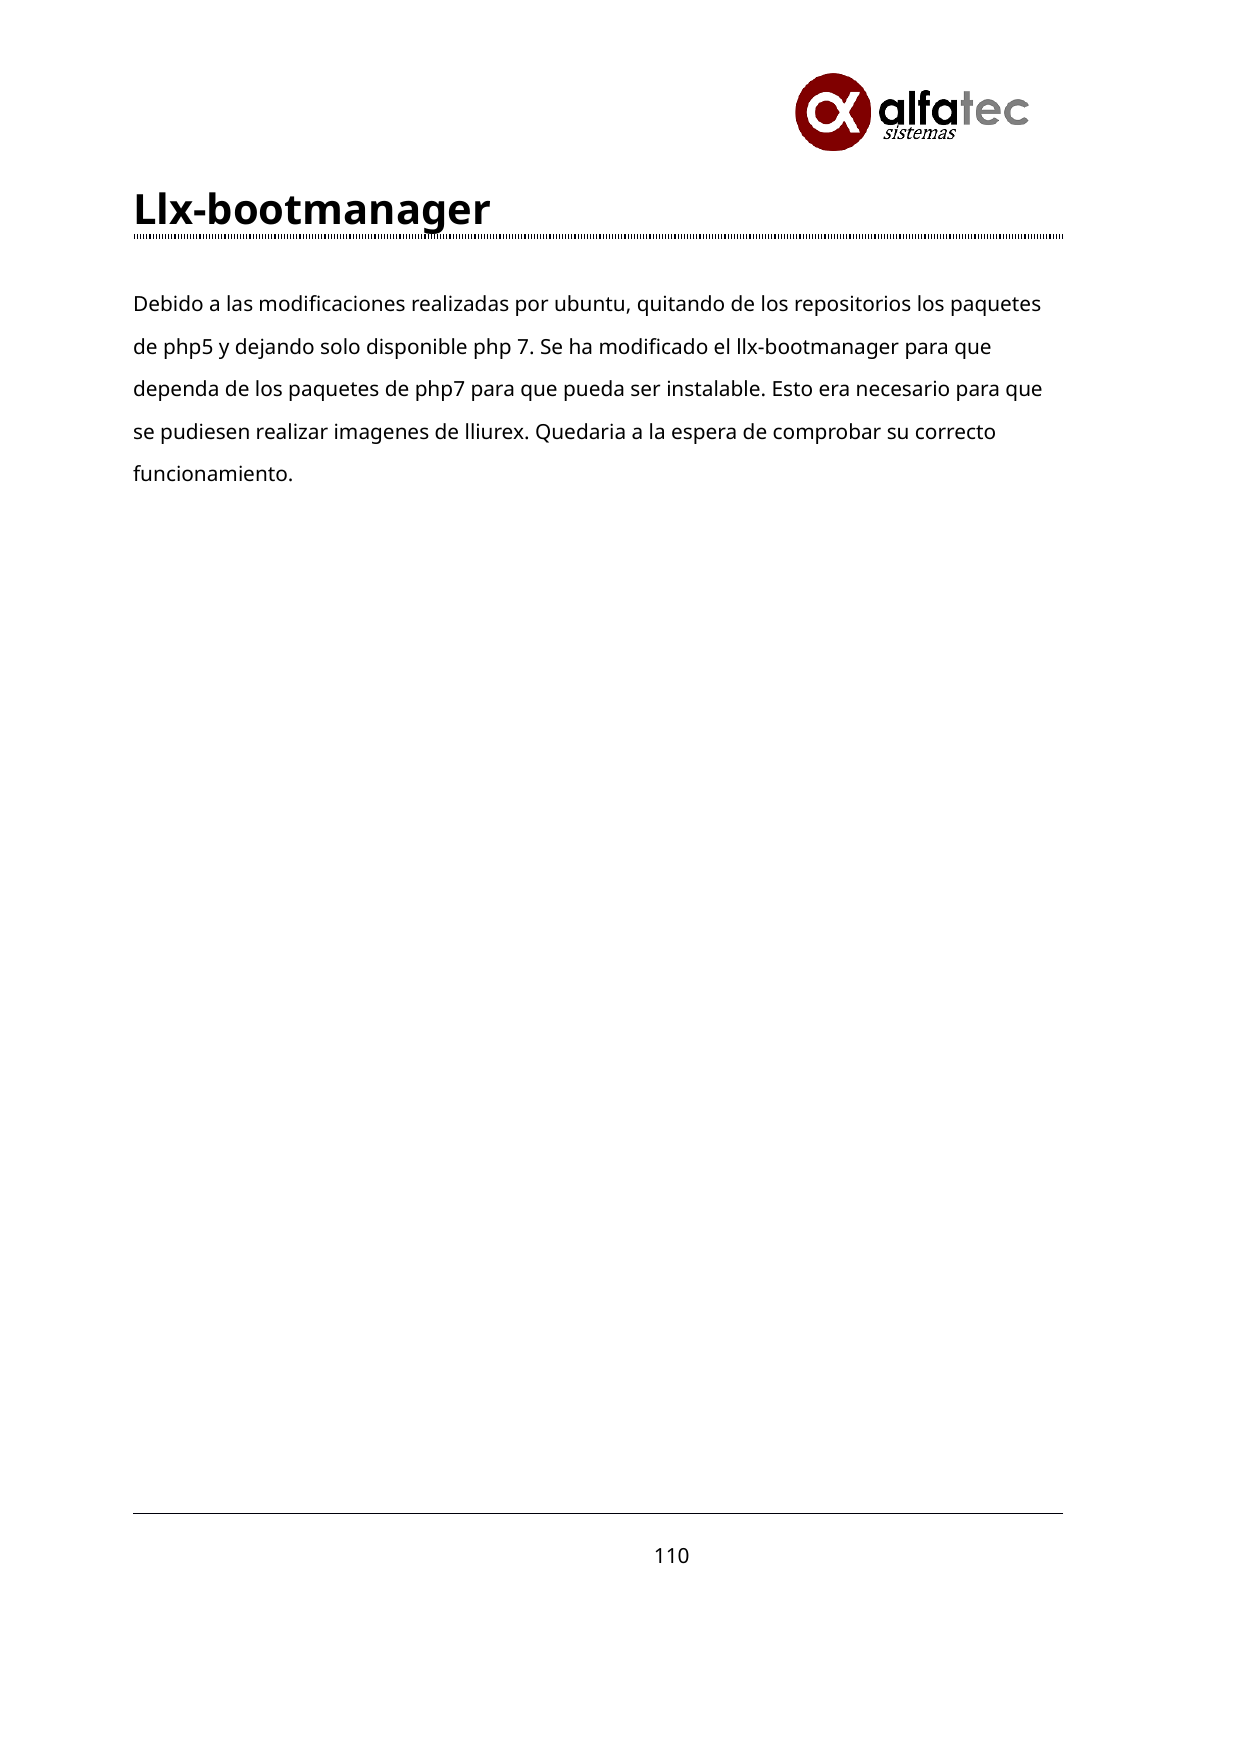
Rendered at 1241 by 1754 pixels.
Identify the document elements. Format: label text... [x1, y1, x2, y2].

picture [795, 73, 1031, 151]
subtitle Llx-bootmanager [133, 191, 1063, 239]
text Debido a las modificaciones realizadas por ubuntu, quitando de los repositorios los paquetes de php5 y dejando solo disponible php 7. Se ha modificado el llx-bootmanager para que dependa de los paquetes de php7 para que pueda ser instalable. Esto era necesario para que se pudiesen realizar imagenes de lliurex. Quedaria a la espera de comprobar su correcto funcionamiento. [133, 289, 1063, 488]
